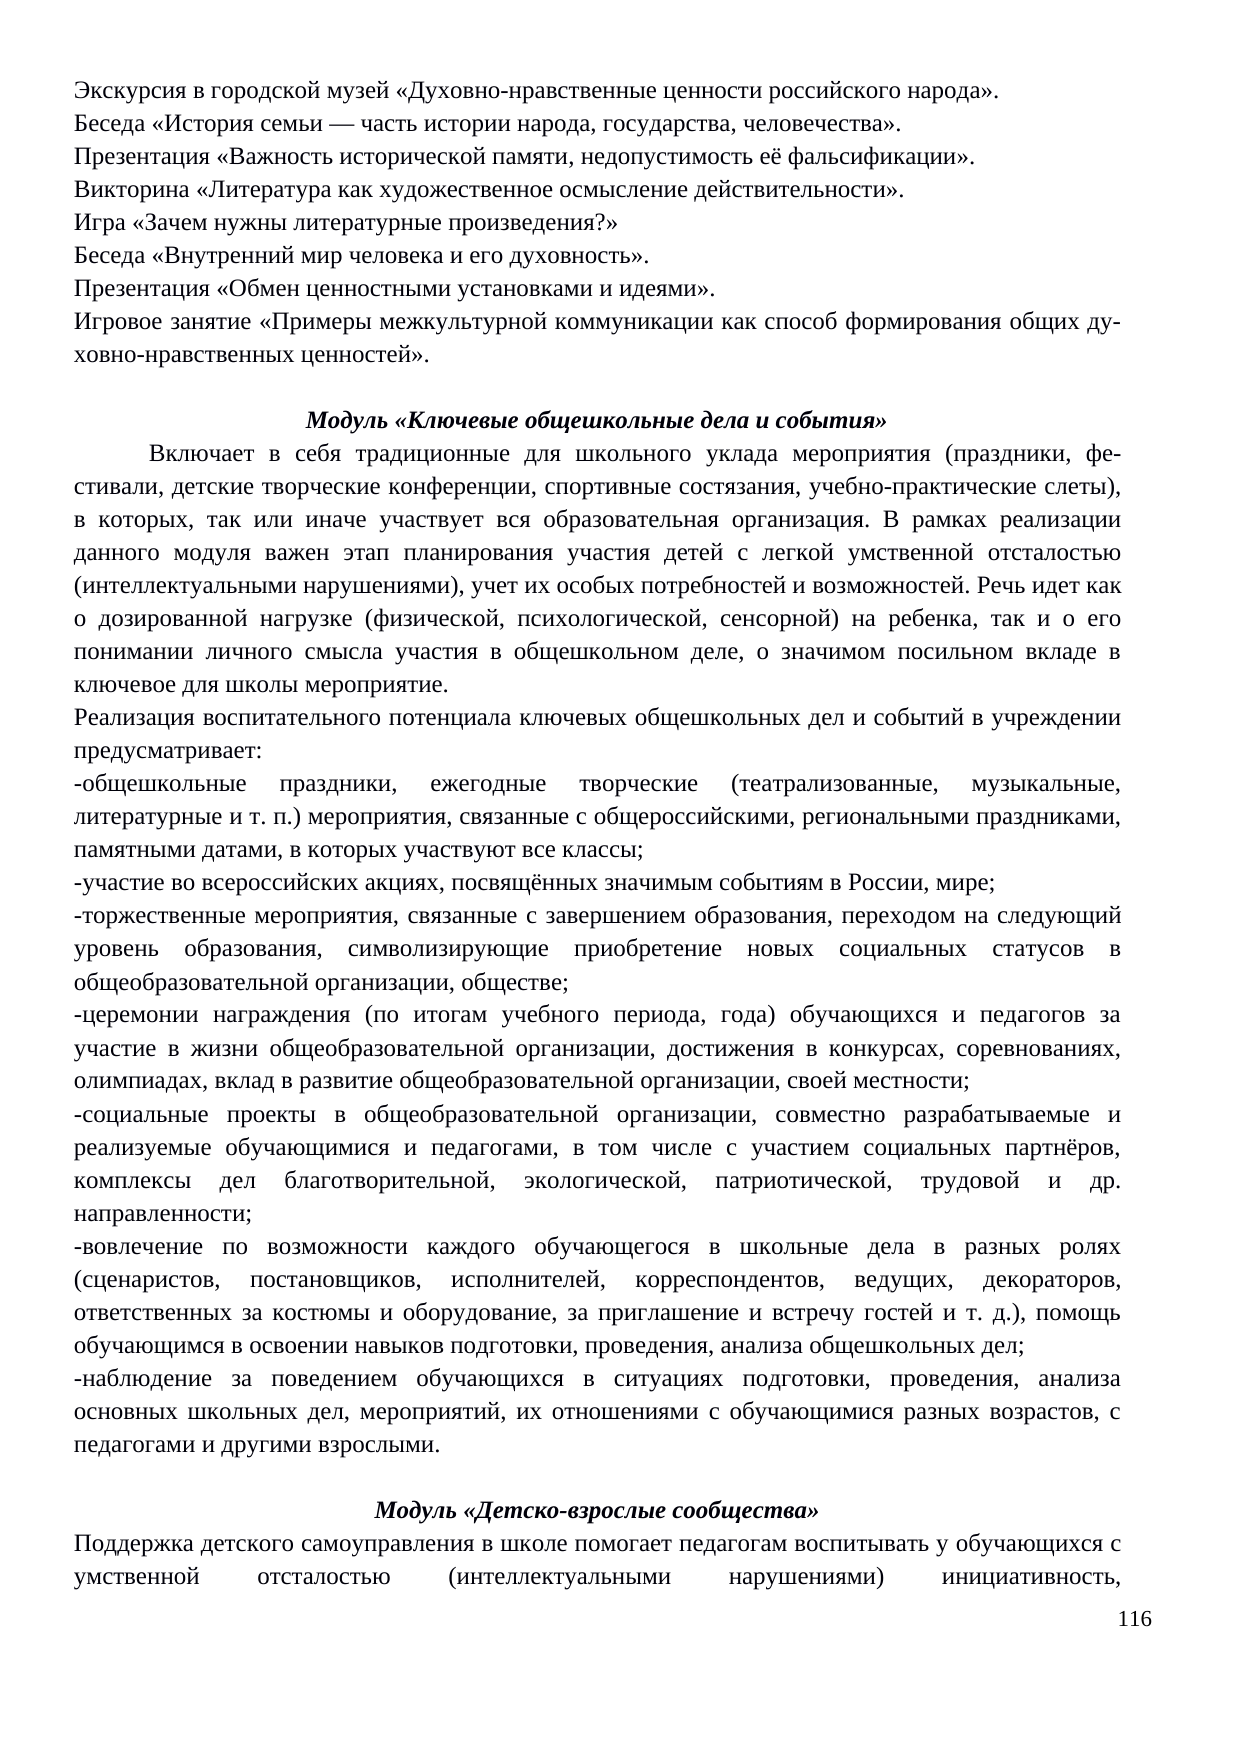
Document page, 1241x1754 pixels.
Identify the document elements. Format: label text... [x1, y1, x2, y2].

text Экскурсия в городской музей «Духовно-нравственные ценности российского народа». [74, 75, 1122, 104]
text -наблюдение за поведением обучающихся в ситуациях подготовки, проведения, анализа основных школьных дел, мероприятий, их отношениями с обучающимися разных возрастов, с педагогами и другими взрослыми. [74, 1363, 1122, 1458]
text Игра «Зачем нужны литературные произведения?» [74, 207, 1122, 236]
text -участие во всероссийских акциях, посвящённых значимым событиям в России, мире; [74, 867, 1122, 896]
text Модуль «Ключевые общешкольные дела и события» [74, 405, 1122, 434]
text Включает в себя традиционные для школьного уклада мероприятия (праздники, фе-стивали, детские творческие конференции, спортивные состязания, учебно-практические слеты), в которых, так или иначе участвует вся образовательная организация. В рамках реализации данного модуля важен этап планирования участия детей с легкой умственной отсталостью (интеллектуальными нарушениями), учет их особых потребностей и возможностей. Речь идет как о дозированной нагрузке (физической, психологической, сенсорной) на ребенка, так и о его понимании личного смысла участия в общешкольном деле, о значимом посильном вкладе в ключевое для школы мероприятие. [74, 438, 1122, 698]
text Презентация «Важность исторической памяти, недопустимость её фальсификации». [74, 141, 1122, 170]
text -вовлечение по возможности каждого обучающегося в школьные дела в разных ролях (сценаристов, постановщиков, исполнителей, корреспондентов, ведущих, декораторов, ответственных за костюмы и оборудование, за приглашение и встречу гостей и т. д.), помощь обучающимся в освоении навыков подготовки, проведения, анализа общешкольных дел; [74, 1231, 1122, 1358]
text -общешкольные праздники, ежегодные творческие (театрализованные, музыкальные, литературные и т. п.) мероприятия, связанные с общероссийскими, региональными праздниками, памятными датами, в которых участвуют все классы; [74, 768, 1122, 863]
text Игровое занятие «Примеры межкультурной коммуникации как способ формирования общих ду-ховно-нравственных ценностей». [74, 306, 1122, 368]
text -церемонии награждения (по итогам учебного периода, года) обучающихся и педагогов за участие в жизни общеобразовательной организации, достижения в конкурсах, соревнованиях, олимпиадах, вклад в развитие общеобразовательной организации, своей местности; [74, 999, 1122, 1094]
text Поддержка детского самоуправления в школе помогает педагогам воспитывать у обучающихся с умственной отсталостью (интеллектуальными нарушениями) инициативность, [74, 1528, 1122, 1590]
text -торжественные мероприятия, связанные с завершением образования, переходом на следующий уровень образования, символизирующие приобретение новых социальных статусов в общеобразовательной организации, обществе; [74, 901, 1122, 995]
text Презентация «Обмен ценностными установками и идеями». [74, 273, 1122, 302]
text Викторина «Литература как художественное осмысление действительности». [74, 174, 1122, 203]
text -социальные проекты в общеобразовательной организации, совместно разрабатываемые и реализуемые обучающимися и педагогами, в том числе с участием социальных партнёров, комплексы дел благотворительной, экологической, патриотической, трудовой и др. направленности; [74, 1099, 1122, 1226]
text Беседа «Внутренний мир человека и его духовность». [74, 240, 1122, 269]
text Реализация воспитательного потенциала ключевых общешкольных дел и событий в учреждении предусматривает: [74, 702, 1122, 764]
text Модуль «Детско-взрослые сообщества» [74, 1495, 1122, 1524]
text Беседа «История семьи — часть истории народа, государства, человечества». [74, 108, 1122, 137]
